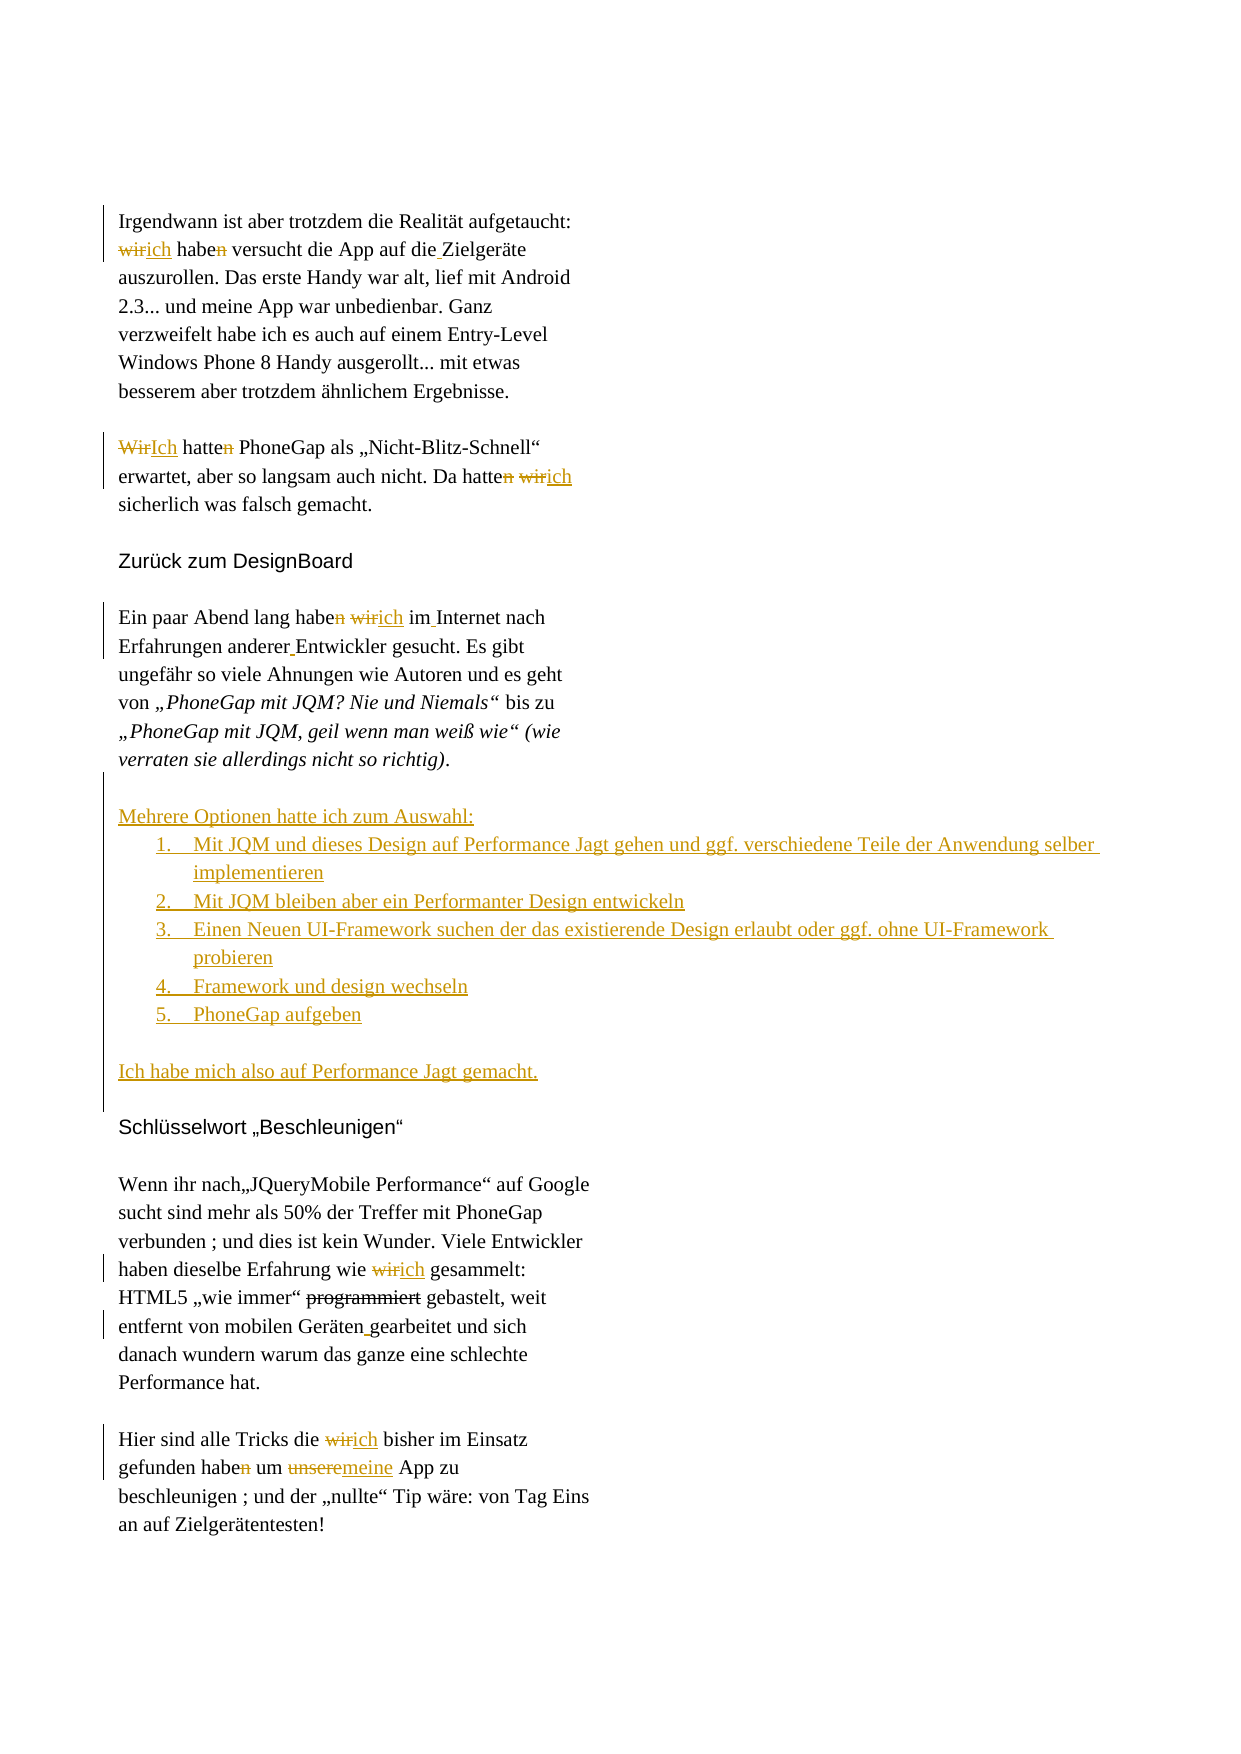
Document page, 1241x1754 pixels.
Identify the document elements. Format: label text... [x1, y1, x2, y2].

list Framework und design wechseln [156, 970, 1122, 999]
text Mehrere Optionen hatte ich zum Auswahl: [118, 800, 591, 829]
list Mit JQM bleiben aber ein Performanter Design entwickeln [156, 885, 1122, 914]
list Einen Neuen UI-Framework suchen der das existierende Design erlaubt oder ggf. ohne UI-Framework probieren [156, 914, 1122, 970]
text Hier sind alle Tricks die ich bisher im Einsatz gefunden habe um meine App zu beschleunigen ; und der „nullte“ Tip wäre: von Tag Eins an auf Zielgerätentesten! [118, 1424, 591, 1537]
text Ich habe mich also auf Performance Jagt gemacht. [118, 1055, 591, 1084]
text Wenn ihr nach„JQueryMobile Performance“ auf Google sucht sind mehr als 50% der Treffer mit PhoneGap verbunden ; und dies ist kein Wunder. Viele Entwickler haben dieselbe Erfahrung wie ich gesammelt: HTML5 „wie immer“ programmiert gebastelt, weit entfernt von mobilen Geräten gearbeitet und sich danach wundern warum das ganze eine schlechte Performance hat. [118, 1169, 591, 1395]
list Mit JQM und dieses Design auf Performance Jagt gehen und ggf. verschiedene Teile der Anwendung selber implementieren [156, 829, 1122, 885]
text Irgendwann ist aber trotzdem die Realität aufgetaucht: ich habe versucht die App auf die Zielgeräte auszurollen. Das erste Handy war alt, lief mit Android 2.3... und meine App war unbedienbar. Ganz verzweifelt habe ich es auch auf einem Entry-Level Windows Phone 8 Handy ausgerollt... mit etwas besserem aber trotzdem ähnlichem Ergebnisse. [118, 205, 591, 404]
text Zurück zum DesignBoard [118, 545, 591, 574]
list PhoneGap aufgeben [156, 999, 1122, 1027]
text Ein paar Abend lang habe ich im Internet nach Erfahrungen anderer Entwickler gesucht. Es gibt ungefähr so viele Ahnungen wie Autoren und es geht von „PhoneGap mit JQM? Nie und Niemals“ bis zu „PhoneGap mit JQM, geil wenn man weiß wie“ (wie verraten sie allerdings nicht so richtig). [118, 602, 591, 772]
text Ich hatte PhoneGap als „Nicht-Blitz-Schnell“ erwartet, aber so langsam auch nicht. Da hatte ich sicherlich was falsch gemacht. [118, 432, 591, 517]
text Schlüsselwort „Beschleunigen“ [118, 1112, 591, 1140]
